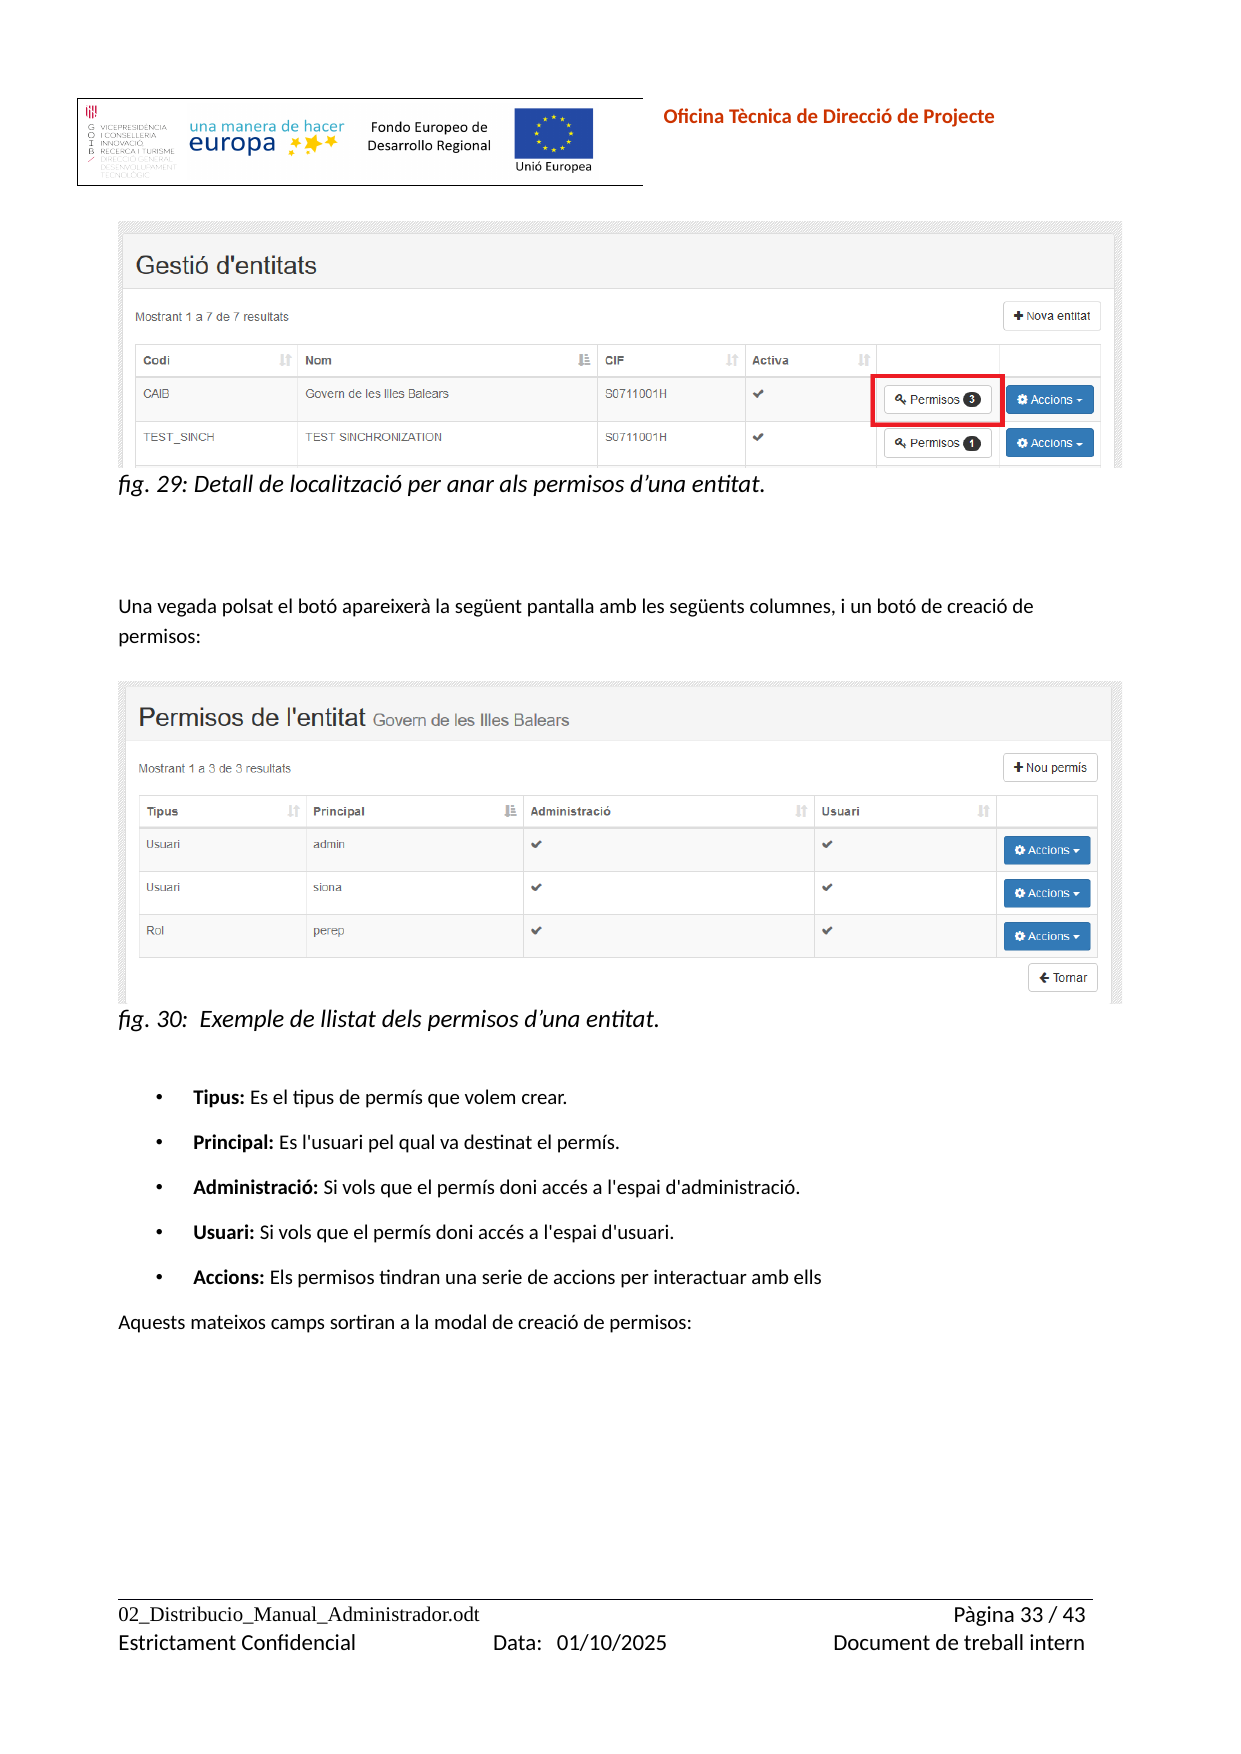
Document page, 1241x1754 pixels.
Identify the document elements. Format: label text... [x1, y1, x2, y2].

text fig. 29: Detall de localització per anar als permisos d’una entitat. [118, 468, 1122, 498]
picture [118, 681, 1123, 1004]
text fig. 30: Exemple de llistat dels permisos d’una entitat. [118, 1004, 1122, 1034]
list Tipus: Es el tipus de permís que volem crear. [156, 1084, 1122, 1109]
list Usuari: Si vols que el permís doni accés a l'espai d'usuari. [156, 1219, 1122, 1244]
picture [82, 103, 181, 180]
list Administració: Si vols que el permís doni accés a l'espai d'administració. [156, 1174, 1122, 1199]
picture [118, 221, 1123, 468]
text Una vegada polsat el botó apareixerà la següent pantalla amb les següents columnes, i un botó de creació de permisos: [118, 593, 1122, 649]
list Principal: Es l'usuari pel qual va destinat el permís. [156, 1129, 1122, 1154]
list Accions: Els permisos tindran una serie de accions per interactuar amb ells [156, 1264, 1122, 1289]
picture [187, 103, 599, 180]
text Aquests mateixos camps sortiran a la modal de creació de permisos: [118, 1309, 1122, 1334]
